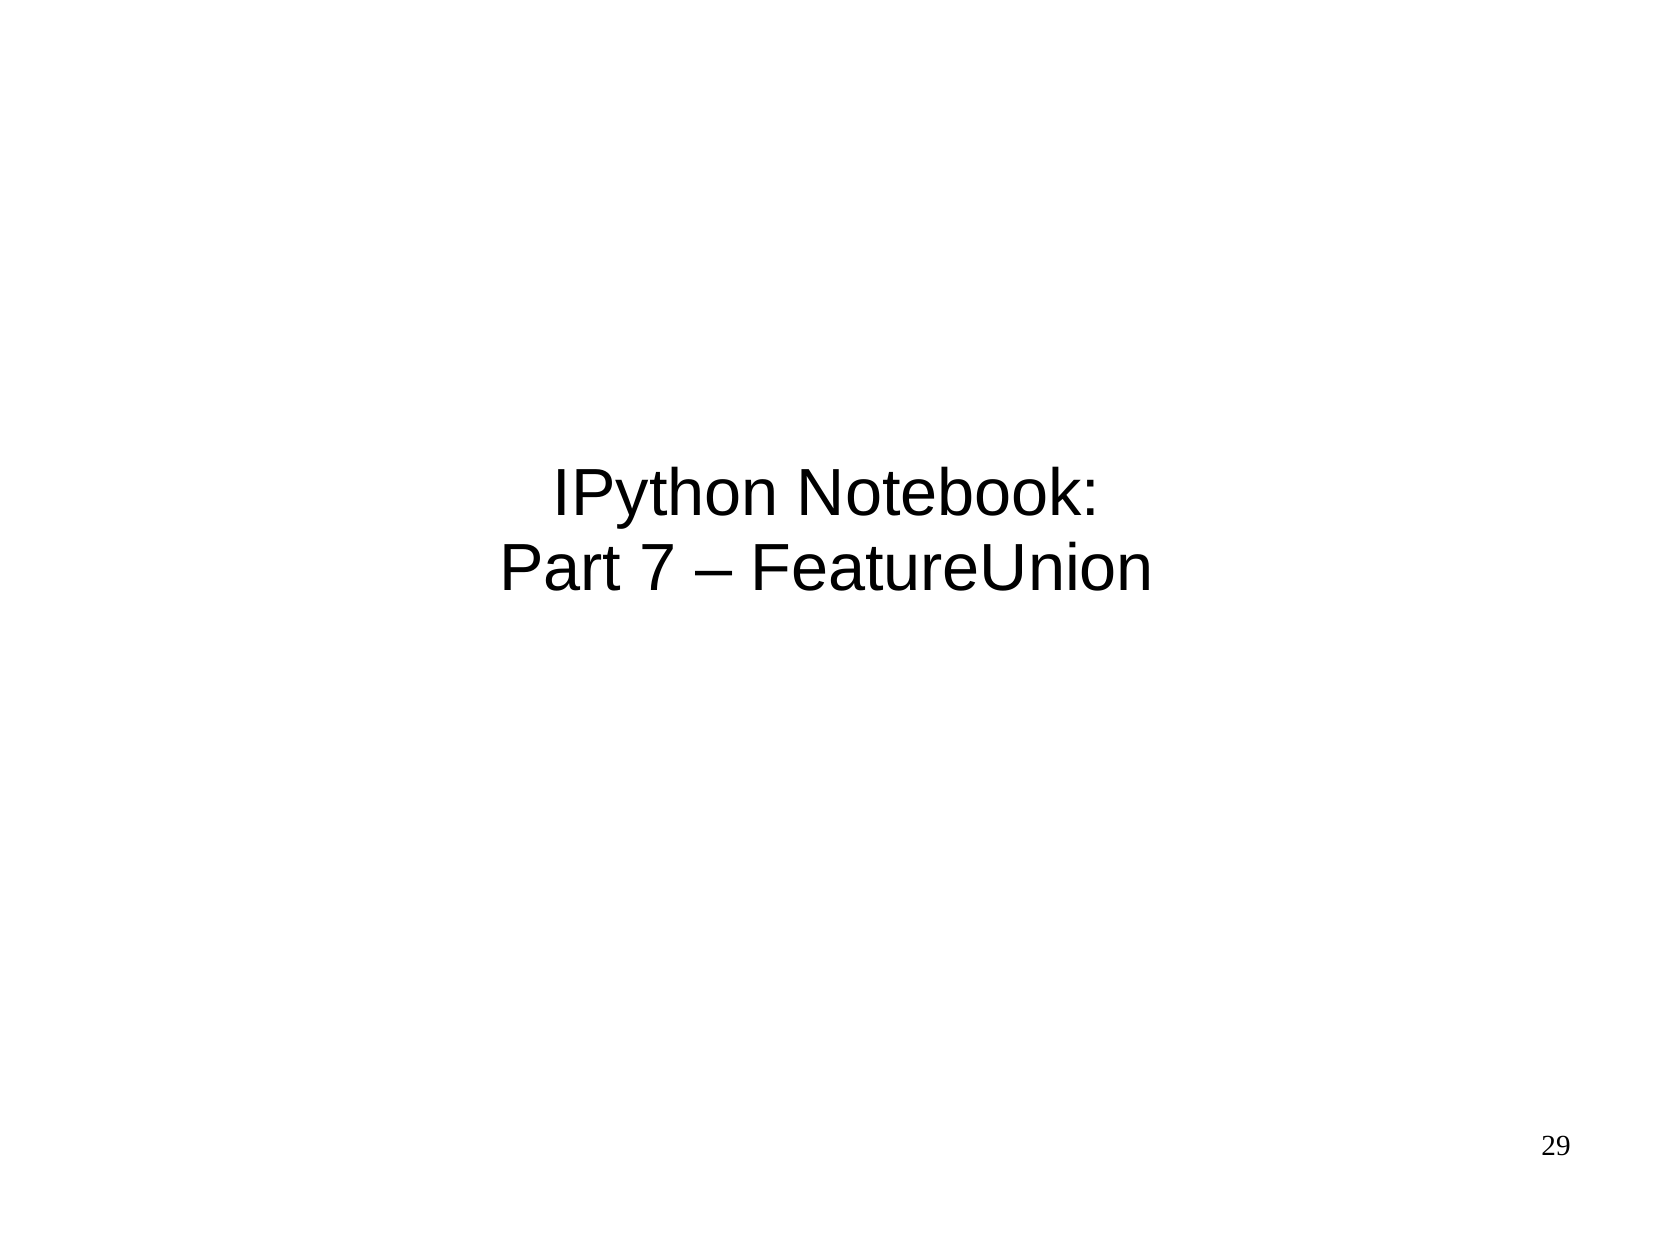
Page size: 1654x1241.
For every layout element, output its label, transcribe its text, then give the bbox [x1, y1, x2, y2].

text_box IPython Notebook: Part 7 – FeatureUnion [82, 49, 1571, 1010]
